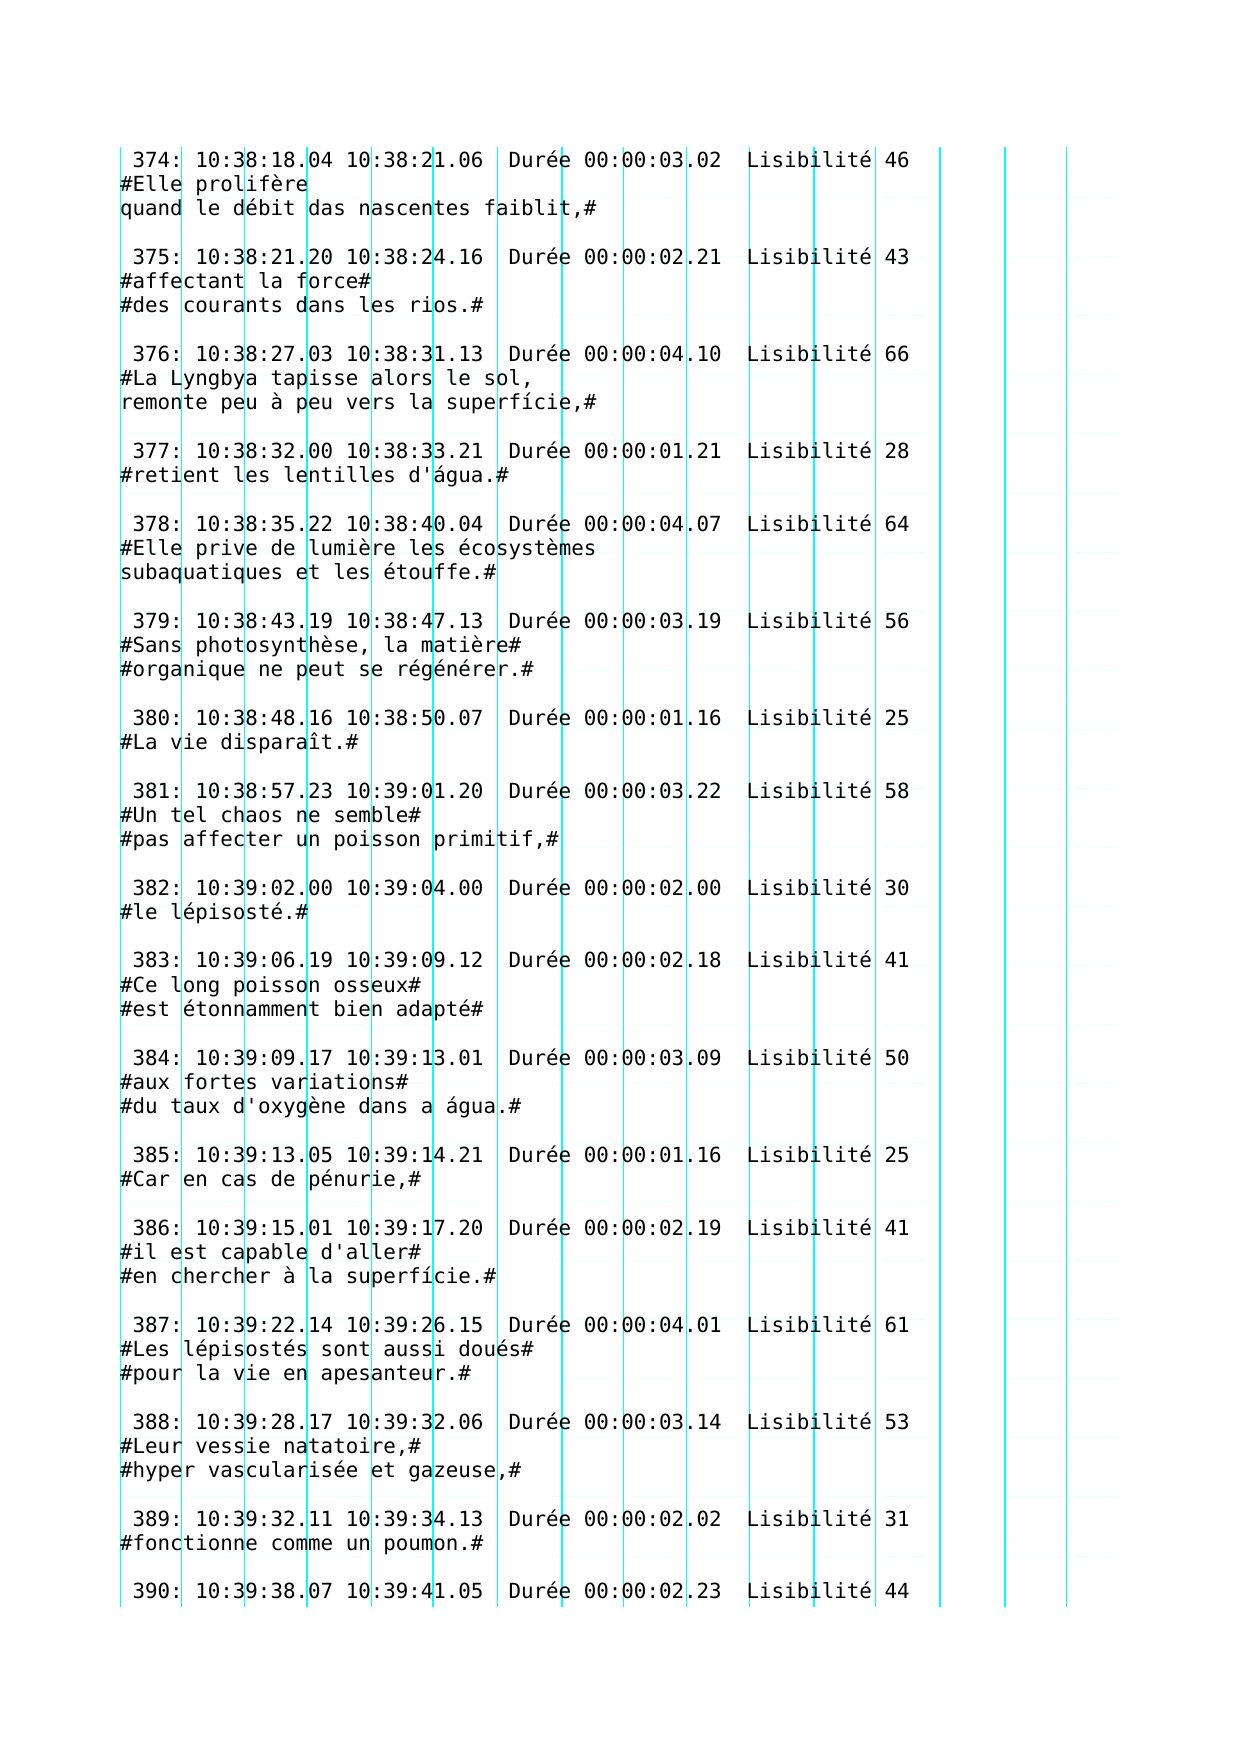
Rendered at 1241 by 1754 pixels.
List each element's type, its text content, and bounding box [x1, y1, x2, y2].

text 388: 10:39:28.17 10:39:32.06 Durée 00:00:03.14 Lisibilité 53 [120, 1410, 1120, 1434]
text #La vie disparaît.# [120, 730, 1120, 754]
text 375: 10:38:21.20 10:38:24.16 Durée 00:00:02.21 Lisibilité 43 [120, 245, 1120, 269]
text 382: 10:39:02.00 10:39:04.00 Durée 00:00:02.00 Lisibilité 30 [120, 876, 1120, 900]
text #organique ne peut se régénérer.# [120, 657, 1120, 682]
text 390: 10:39:38.07 10:39:41.05 Durée 00:00:02.23 Lisibilité 44 [120, 1579, 1120, 1604]
text #le lépisosté.# [120, 900, 1120, 924]
text #Leur vessie natatoire,# [120, 1434, 1120, 1458]
text #Car en cas de pénurie,# [120, 1167, 1120, 1191]
text quand le débit das nascentes faiblit,# [120, 196, 1120, 220]
text #affectant la force# [120, 269, 1120, 293]
text #Sans photosynthèse, la matière# [120, 633, 1120, 657]
text 389: 10:39:32.11 10:39:34.13 Durée 00:00:02.02 Lisibilité 31 [120, 1507, 1120, 1531]
text 385: 10:39:13.05 10:39:14.21 Durée 00:00:01.16 Lisibilité 25 [120, 1143, 1120, 1167]
text 376: 10:38:27.03 10:38:31.13 Durée 00:00:04.10 Lisibilité 66 [120, 342, 1120, 366]
text #est étonnamment bien adapté# [120, 997, 1120, 1021]
text #La Lyngbya tapisse alors le sol, [120, 366, 1120, 390]
text #hyper vascularisée et gazeuse,# [120, 1458, 1120, 1482]
text 387: 10:39:22.14 10:39:26.15 Durée 00:00:04.01 Lisibilité 61 [120, 1313, 1120, 1337]
text #du taux d'oxygène dans a água.# [120, 1094, 1120, 1118]
text #des courants dans les rios.# [120, 293, 1120, 317]
text subaquatiques et les étouffe.# [120, 560, 1120, 584]
text 377: 10:38:32.00 10:38:33.21 Durée 00:00:01.21 Lisibilité 28 [120, 439, 1120, 463]
text #Un tel chaos ne semble# [120, 803, 1120, 827]
picture [119, 147, 1121, 1607]
text #Elle prolifère [120, 172, 1120, 196]
text 380: 10:38:48.16 10:38:50.07 Durée 00:00:01.16 Lisibilité 25 [120, 706, 1120, 730]
text 379: 10:38:43.19 10:38:47.13 Durée 00:00:03.19 Lisibilité 56 [120, 609, 1120, 633]
text #pas affecter un poisson primitif,# [120, 827, 1120, 851]
text #Elle prive de lumière les écosystèmes [120, 536, 1120, 560]
text 386: 10:39:15.01 10:39:17.20 Durée 00:00:02.19 Lisibilité 41 [120, 1216, 1120, 1240]
text 384: 10:39:09.17 10:39:13.01 Durée 00:00:03.09 Lisibilité 50 [120, 1046, 1120, 1070]
text 383: 10:39:06.19 10:39:09.12 Durée 00:00:02.18 Lisibilité 41 [120, 948, 1120, 973]
text remonte peu à peu vers la superfície,# [120, 390, 1120, 414]
text #pour la vie en apesanteur.# [120, 1361, 1120, 1385]
text #Ce long poisson osseux# [120, 973, 1120, 997]
text 378: 10:38:35.22 10:38:40.04 Durée 00:00:04.07 Lisibilité 64 [120, 512, 1120, 536]
text #fonctionne comme un poumon.# [120, 1531, 1120, 1555]
text #aux fortes variations# [120, 1070, 1120, 1094]
text #retient les lentilles d'água.# [120, 463, 1120, 487]
text #en chercher à la superfície.# [120, 1264, 1120, 1288]
text 381: 10:38:57.23 10:39:01.20 Durée 00:00:03.22 Lisibilité 58 [120, 779, 1120, 803]
text #il est capable d'aller# [120, 1240, 1120, 1264]
text #Les lépisostés sont aussi doués# [120, 1337, 1120, 1361]
text 374: 10:38:18.04 10:38:21.06 Durée 00:00:03.02 Lisibilité 46 [120, 148, 1120, 172]
